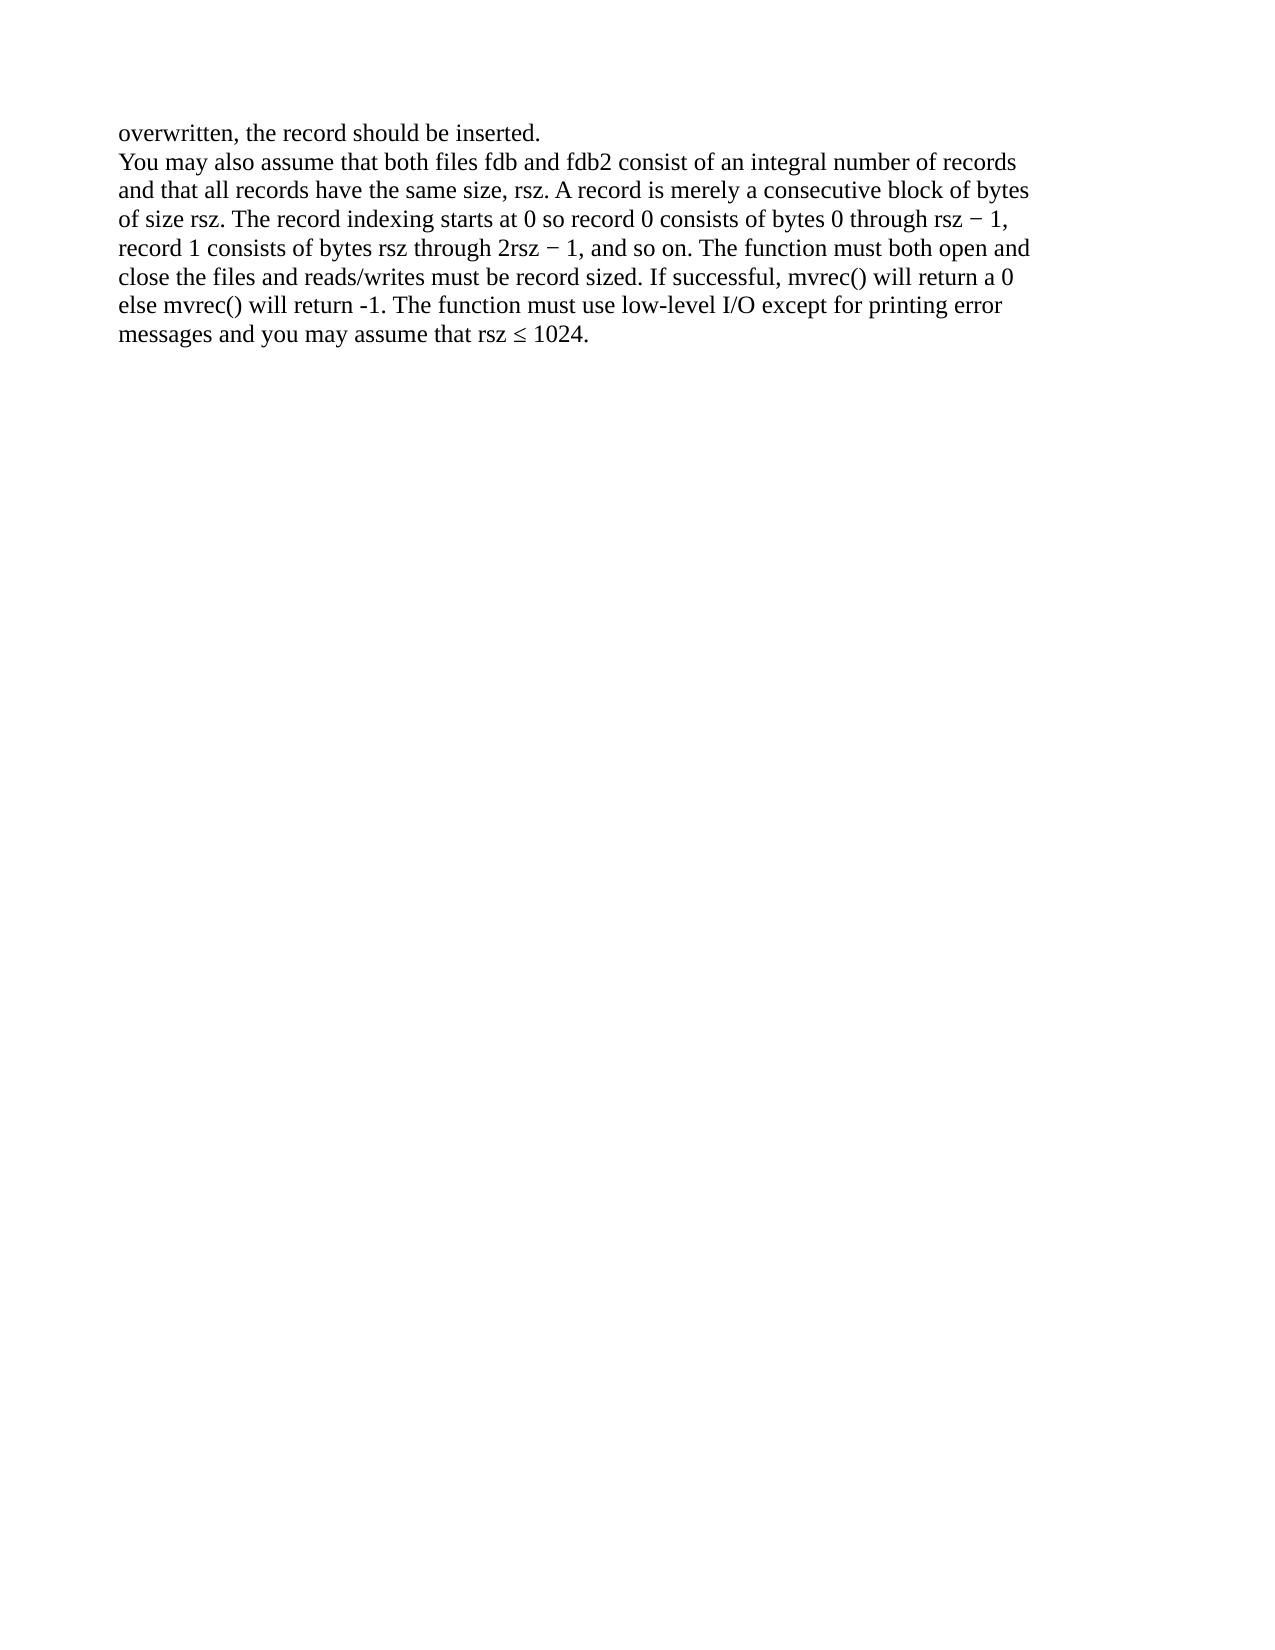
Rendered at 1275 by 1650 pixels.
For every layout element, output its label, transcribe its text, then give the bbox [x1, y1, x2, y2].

text else mvrec() will return -1. The function must use low-level I/O except for printing error [118, 291, 1157, 319]
text You may also assume that both files fdb and fdb2 consist of an integral number of records [118, 147, 1157, 176]
text of size rsz. The record indexing starts at 0 so record 0 consists of bytes 0 through rsz − 1, [118, 204, 1157, 233]
text record 1 consists of bytes rsz through 2rsz − 1, and so on. The function must both open and [118, 233, 1157, 262]
text and that all records have the same size, rsz. A record is merely a consecutive block of bytes [118, 176, 1157, 204]
text close the files and reads/writes must be record sized. If successful, mvrec() will return a 0 [118, 262, 1157, 291]
text overwritten, the record should be inserted. [118, 118, 1157, 147]
text messages and you may assume that rsz ≤ 1024. [118, 319, 1157, 348]
